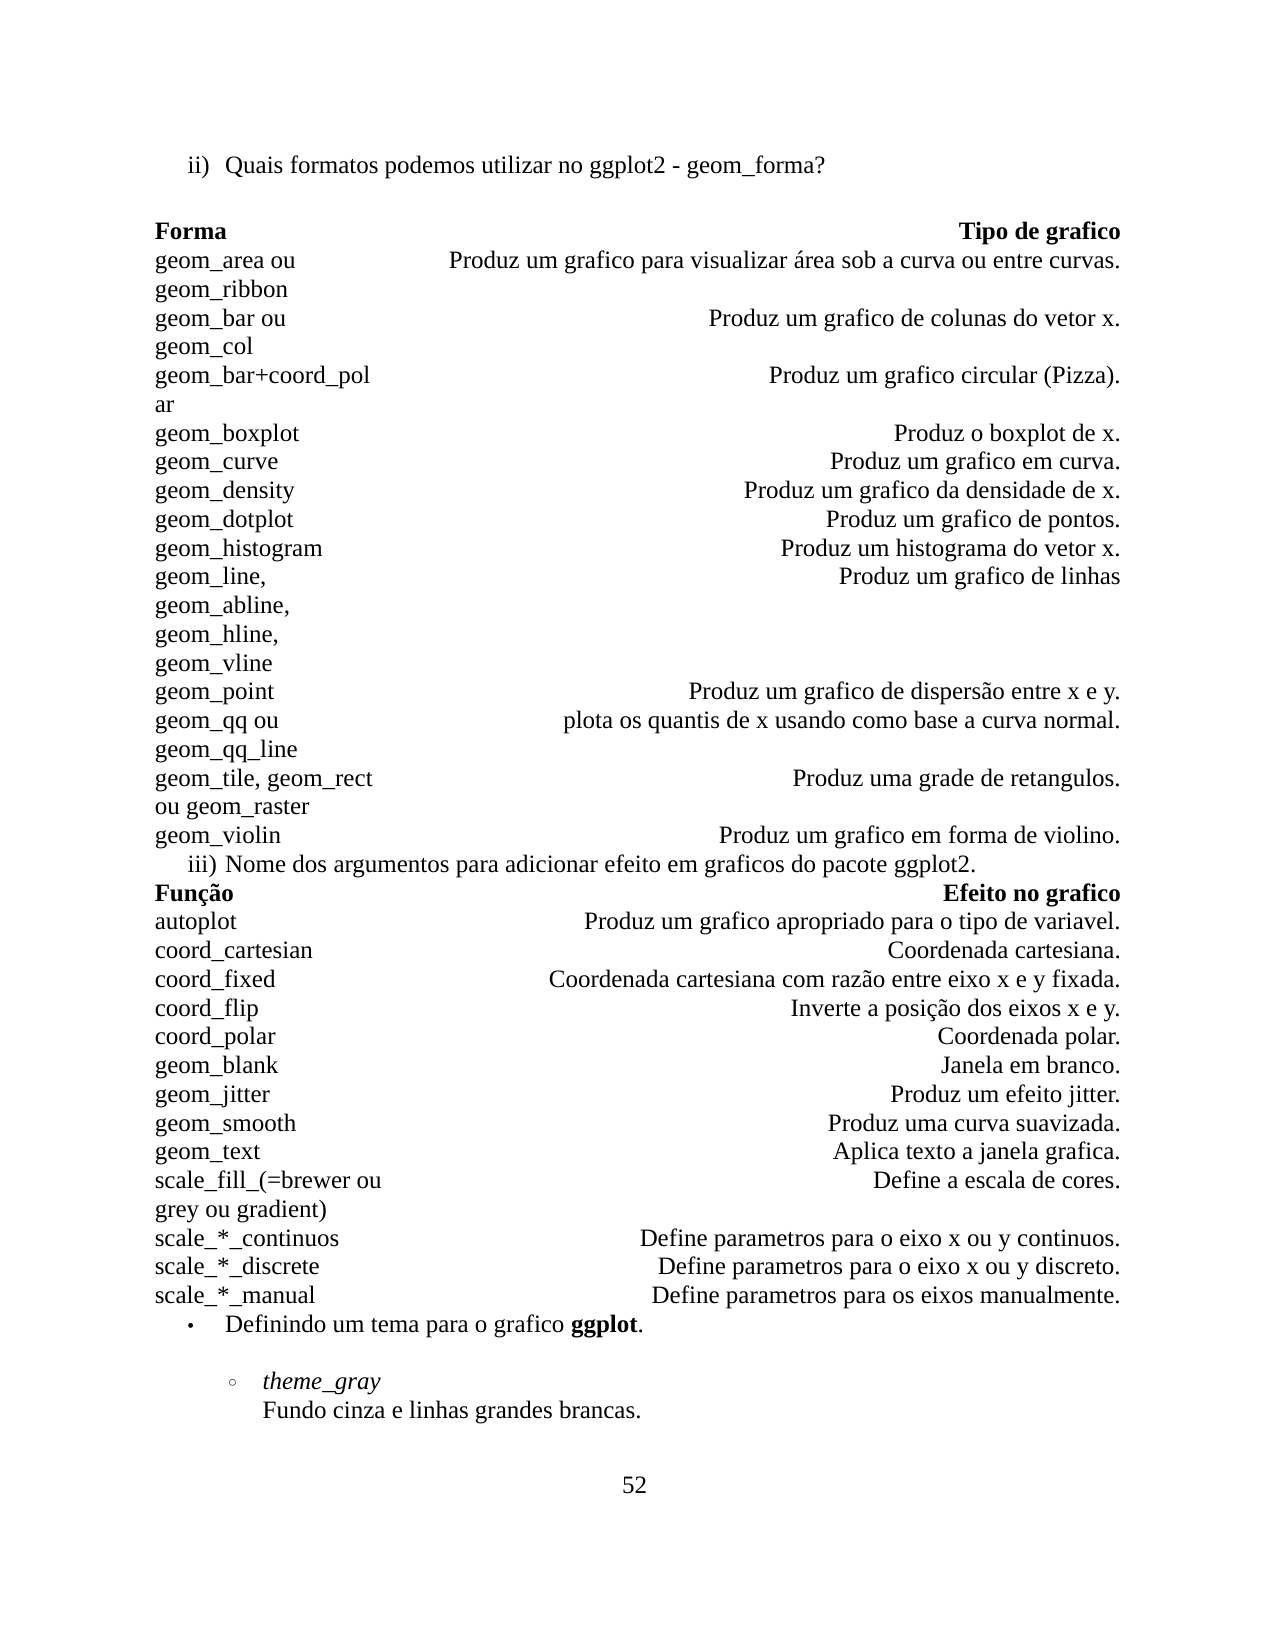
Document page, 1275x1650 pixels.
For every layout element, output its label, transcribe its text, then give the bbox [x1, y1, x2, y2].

table_cell Produz um grafico em curva. [382, 446, 1125, 475]
table_cell geom_line, geom_abline, geom_hline, geom_vline [150, 561, 382, 676]
table_cell Produz um grafico para visualizar área sob a curva ou entre curvas. [382, 245, 1125, 303]
table_cell Coordenada cartesiana com razão entre eixo x e y fixada. [394, 964, 1125, 993]
table_cell geom_jitter [150, 1079, 394, 1108]
table_cell Produz um grafico de linhas [382, 561, 1125, 676]
table_cell geom_density [150, 475, 382, 504]
table_cell coord_cartesian [150, 935, 394, 964]
table_cell Coordenada polar. [394, 1021, 1125, 1050]
table_cell Aplica texto a janela grafica. [394, 1136, 1125, 1165]
table_cell geom_boxplot [150, 418, 382, 446]
table_cell Produz um histograma do vetor x. [382, 533, 1125, 561]
table_cell geom_smooth [150, 1108, 394, 1136]
table_header Tipo de grafico [382, 216, 1125, 245]
table_cell Produz um grafico de pontos. [382, 504, 1125, 533]
table_cell scale_fill_(=brewer ou grey ou gradient) [150, 1165, 394, 1223]
table_cell Produz um grafico em forma de violino. [382, 820, 1125, 849]
table_cell geom_dotplot [150, 504, 382, 533]
table_cell Produz um grafico da densidade de x. [382, 475, 1125, 504]
table_cell scale_*_manual [150, 1280, 394, 1309]
table_cell Produz uma grade de retangulos. [382, 763, 1125, 820]
table_cell coord_flip [150, 993, 394, 1021]
list Nome dos argumentos para adicionar efeito em graficos do pacote ggplot2. [187, 849, 1125, 878]
table_cell geom_tile, geom_rect ou geom_raster [150, 763, 382, 820]
table_cell geom_text [150, 1136, 394, 1165]
table_cell Produz um efeito jitter. [394, 1079, 1125, 1108]
table_cell Produz o boxplot de x. [382, 418, 1125, 446]
table_cell Produz um grafico apropriado para o tipo de variavel. [394, 906, 1125, 935]
table_cell geom_point [150, 676, 382, 705]
table_cell plota os quantis de x usando como base a curva normal. [382, 705, 1125, 763]
table_header Forma [150, 216, 382, 245]
table_cell geom_bar+coord_polar [150, 360, 382, 418]
table_cell Define parametros para os eixos manualmente. [394, 1280, 1125, 1309]
table_cell geom_violin [150, 820, 382, 849]
table_cell geom_histogram [150, 533, 382, 561]
list theme_gray Fundo cinza e linhas grandes brancas. [225, 1366, 1125, 1424]
list Definindo um tema para o grafico ggplot. [187, 1309, 1125, 1366]
table_header Efeito no grafico [394, 878, 1125, 906]
table_cell coord_fixed [150, 964, 394, 993]
table_cell Inverte a posição dos eixos x e y. [394, 993, 1125, 1021]
table_cell Produz uma curva suavizada. [394, 1108, 1125, 1136]
table_cell scale_*_continuos [150, 1223, 394, 1251]
table_cell geom_curve [150, 446, 382, 475]
table_cell Produz um grafico circular (Pizza). [382, 360, 1125, 418]
table_cell Define a escala de cores. [394, 1165, 1125, 1223]
table_cell geom_qq ou geom_qq_line [150, 705, 382, 763]
table_cell Produz um grafico de dispersão entre x e y. [382, 676, 1125, 705]
table_cell coord_polar [150, 1021, 394, 1050]
table_cell Produz um grafico de colunas do vetor x. [382, 303, 1125, 360]
table_cell autoplot [150, 906, 394, 935]
list Quais formatos podemos utilizar no ggplot2 - geom_forma? [187, 150, 1125, 207]
table_cell geom_area ou geom_ribbon [150, 245, 382, 303]
table_cell geom_bar ou geom_col [150, 303, 382, 360]
table_cell Define parametros para o eixo x ou y discreto. [394, 1251, 1125, 1280]
table_cell Coordenada cartesiana. [394, 935, 1125, 964]
table_cell scale_*_discrete [150, 1251, 394, 1280]
table_cell Define parametros para o eixo x ou y continuos. [394, 1223, 1125, 1251]
table_header Função [150, 878, 394, 906]
table_cell Janela em branco. [394, 1050, 1125, 1079]
table_cell geom_blank [150, 1050, 394, 1079]
